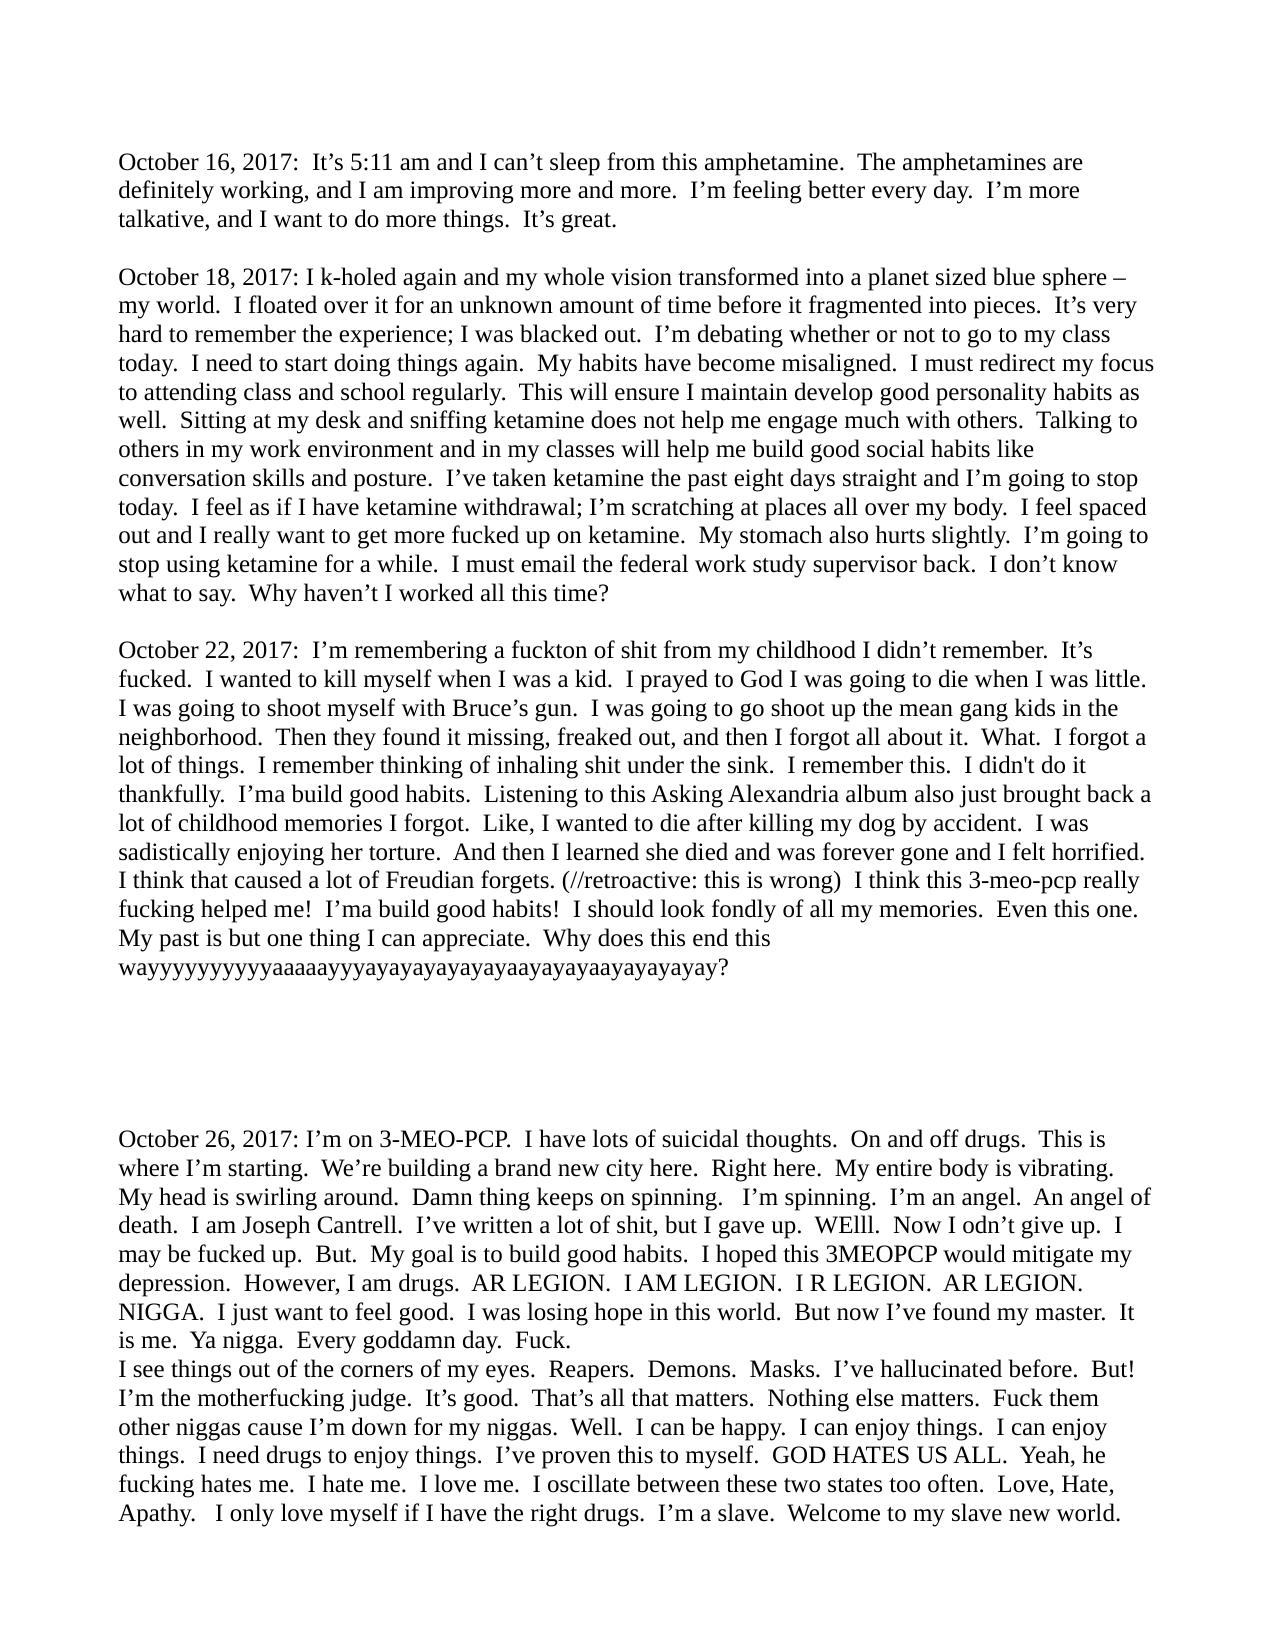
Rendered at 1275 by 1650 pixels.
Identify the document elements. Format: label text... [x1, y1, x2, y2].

text I see things out of the corners of my eyes. Reapers. Demons. Masks. I’ve hallucinated before. But! I’m the motherfucking judge. It’s good. That’s all that matters. Nothing else matters. Fuck them other niggas cause I’m down for my niggas. Well. I can be happy. I can enjoy things. I can enjoy things. I need drugs to enjoy things. I’ve proven this to myself. GOD HATES US ALL. Yeah, he fucking hates me. I hate me. I love me. I oscillate between these two states too often. Love, Hate, Apathy. I only love myself if I have the right drugs. I’m a slave. Welcome to my slave new world. [118, 1354, 1157, 1527]
text October 16, 2017: It’s 5:11 am and I can’t sleep from this amphetamine. The amphetamines are definitely working, and I am improving more and more. I’m feeling better every day. I’m more talkative, and I want to do more things. It’s great. [118, 147, 1157, 233]
text October 22, 2017: I’m remembering a fuckton of shit from my childhood I didn’t remember. It’s fucked. I wanted to kill myself when I was a kid. I prayed to God I was going to die when I was little. I was going to shoot myself with Bruce’s gun. I was going to go shoot up the mean gang kids in the neighborhood. Then they found it missing, freaked out, and then I forgot all about it. What. I forgot a lot of things. I remember thinking of inhaling shit under the sink. I remember this. I didn't do it thankfully. I’ma build good habits. Listening to this Asking Alexandria album also just brought back a lot of childhood memories I forgot. Like, I wanted to die after killing my dog by accident. I was sadistically enjoying her torture. And then I learned she died and was forever gone and I felt horrified. I think that caused a lot of Freudian forgets. (//retroactive: this is wrong) I think this 3-meo-pcp really fucking helped me! I’ma build good habits! I should look fondly of all my memories. Even this one. My past is but one thing I can appreciate. Why does this end this wayyyyyyyyyyaaaaayyyayayayayayayaayayayaayayayayay? [118, 636, 1157, 981]
text October 18, 2017: I k-holed again and my whole vision transformed into a planet sized blue sphere – my world. I floated over it for an unknown amount of time before it fragmented into pieces. It’s very hard to remember the experience; I was blacked out. I’m debating whether or not to go to my class today. I need to start doing things again. My habits have become misaligned. I must redirect my focus to attending class and school regularly. This will ensure I maintain develop good personality habits as well. Sitting at my desk and sniffing ketamine does not help me engage much with others. Talking to others in my work environment and in my classes will help me build good social habits like conversation skills and posture. I’ve taken ketamine the past eight days straight and I’m going to stop today. I feel as if I have ketamine withdrawal; I’m scratching at places all over my body. I feel spaced out and I really want to get more fucked up on ketamine. My stomach also hurts slightly. I’m going to stop using ketamine for a while. I must email the federal work study supervisor back. I don’t know what to say. Why haven’t I worked all this time? [118, 262, 1157, 607]
text October 26, 2017: I’m on 3-MEO-PCP. I have lots of suicidal thoughts. On and off drugs. This is where I’m starting. We’re building a brand new city here. Right here. My entire body is vibrating. My head is swirling around. Damn thing keeps on spinning. I’m spinning. I’m an angel. An angel of death. I am Joseph Cantrell. I’ve written a lot of shit, but I gave up. WElll. Now I odn’t give up. I may be fucked up. But. My goal is to build good habits. I hoped this 3MEOPCP would mitigate my depression. However, I am drugs. AR LEGION. I AM LEGION. I R LEGION. AR LEGION. NIGGA. I just want to feel good. I was losing hope in this world. But now I’ve found my master. It is me. Ya nigga. Every goddamn day. Fuck. [118, 1124, 1157, 1354]
